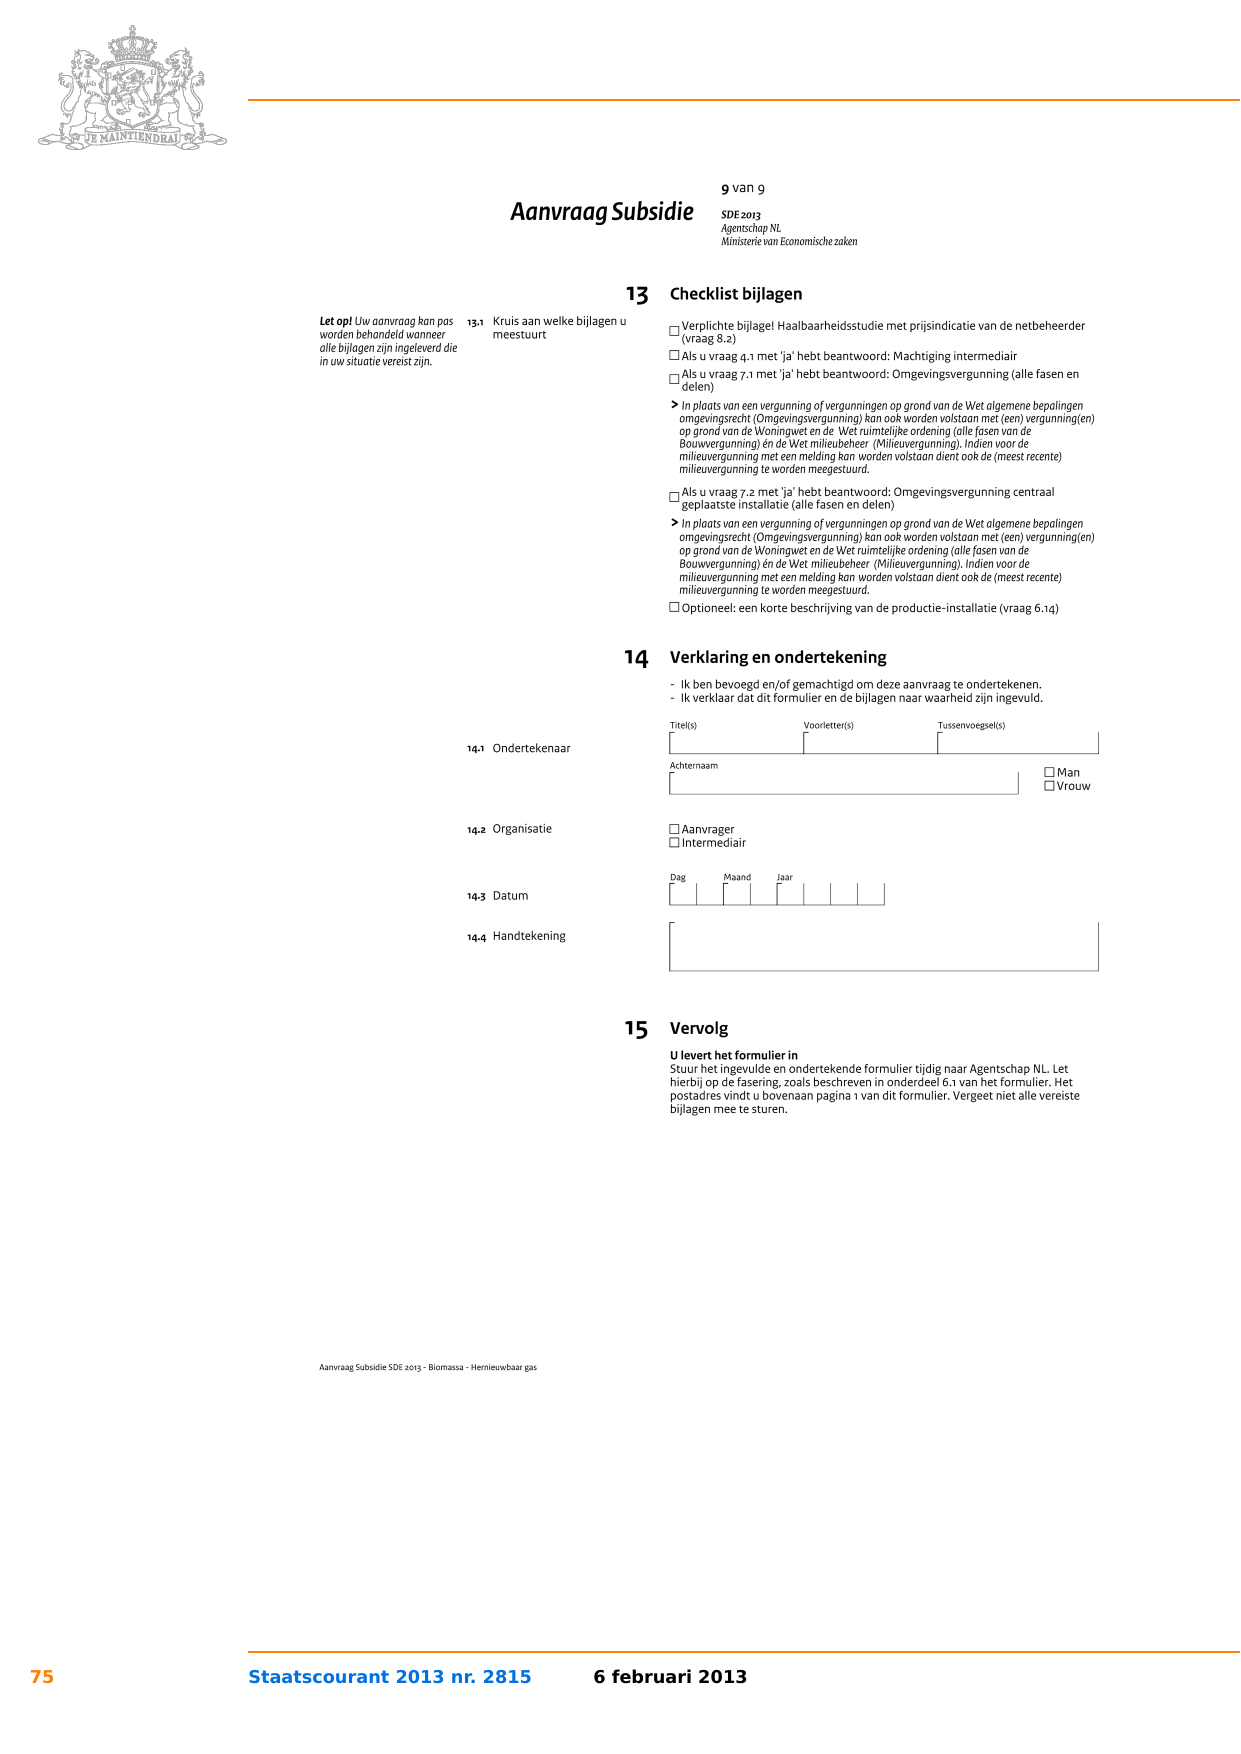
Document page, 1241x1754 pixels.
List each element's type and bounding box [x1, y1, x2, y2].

picture [38, 25, 227, 150]
picture [248, 151, 1134, 1404]
